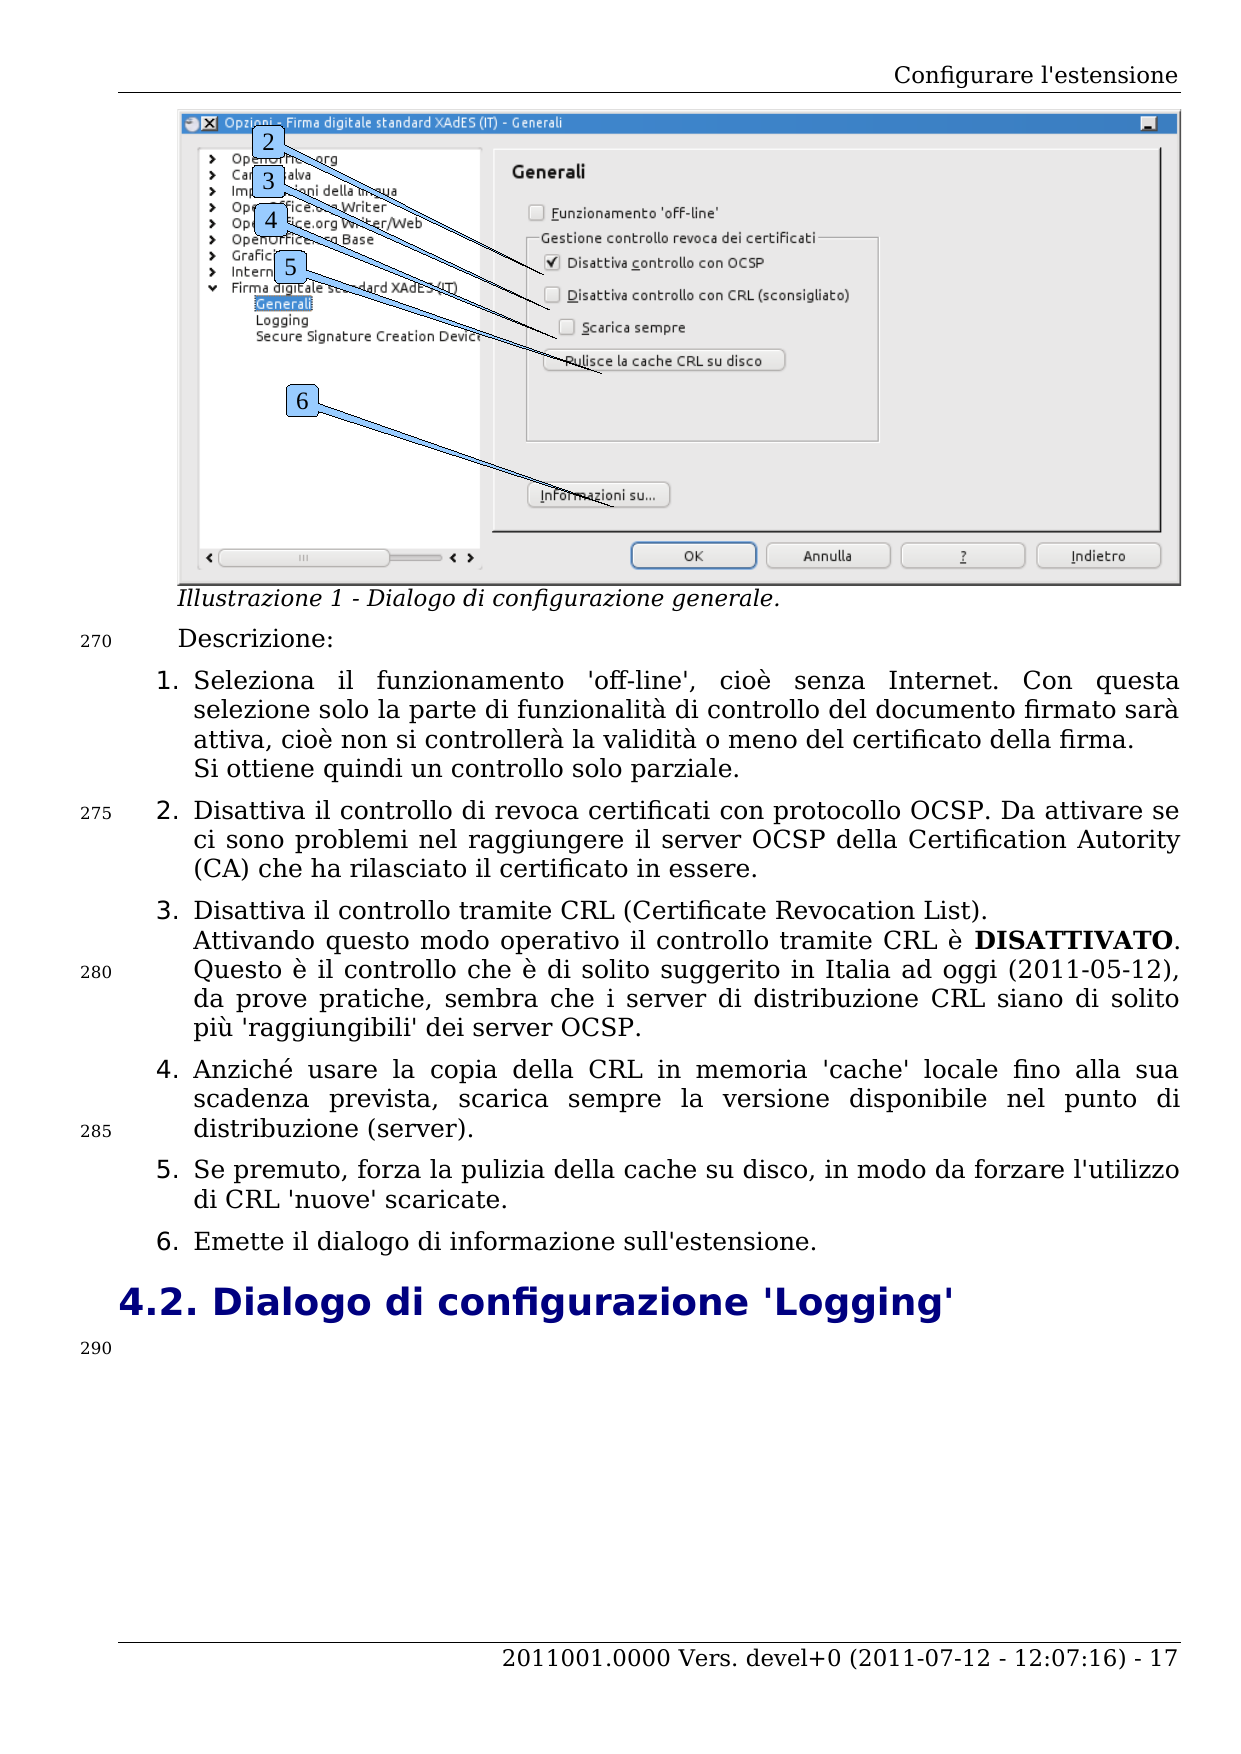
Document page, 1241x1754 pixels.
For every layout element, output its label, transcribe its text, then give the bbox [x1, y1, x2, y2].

picture [177, 109, 1182, 586]
list Anziché usare la copia della CRL in memoria 'cache' locale fino alla sua scadenza prevista, scarica sempre la versione disponibile nel punto di distribuzione (server). [156, 1055, 1181, 1143]
list Seleziona il funzionamento 'off-line', cioè senza Internet. Con questa selezione solo la parte di funzionalità di controllo del documento firmato sarà attiva, cioè non si controllerà la validità o meno del certificato della firma. Si ottiene quindi un controllo solo parziale. [156, 666, 1181, 783]
text Descrizione: [177, 624, 1181, 654]
subtitle Dialogo di configurazione 'Logging' [118, 1281, 1181, 1324]
list Disattiva il controllo di revoca certificati con protocollo OCSP. Da attivare se ci sono problemi nel raggiungere il server OCSP della Certification Autority (CA) che ha rilasciato il certificato in essere. [156, 796, 1181, 884]
list Disattiva il controllo tramite CRL (Certificate Revocation List). Attivando questo modo operativo il controllo tramite CRL è DISATTIVATO. Questo è il controllo che è di solito suggerito in Italia ad oggi (2011-05-12), da prove pratiche, sembra che i server di distribuzione CRL siano di solito più 'raggiungibili' dei server OCSP. [156, 896, 1181, 1043]
list Se premuto, forza la pulizia della cache su disco, in modo da forzare l'utilizzo di CRL 'nuove' scaricate. [156, 1156, 1181, 1214]
list Emette il dialogo di informazione sull'estensione. [156, 1227, 1181, 1256]
text Illustrazione 1 - Dialogo di configurazione generale. [177, 586, 1181, 612]
